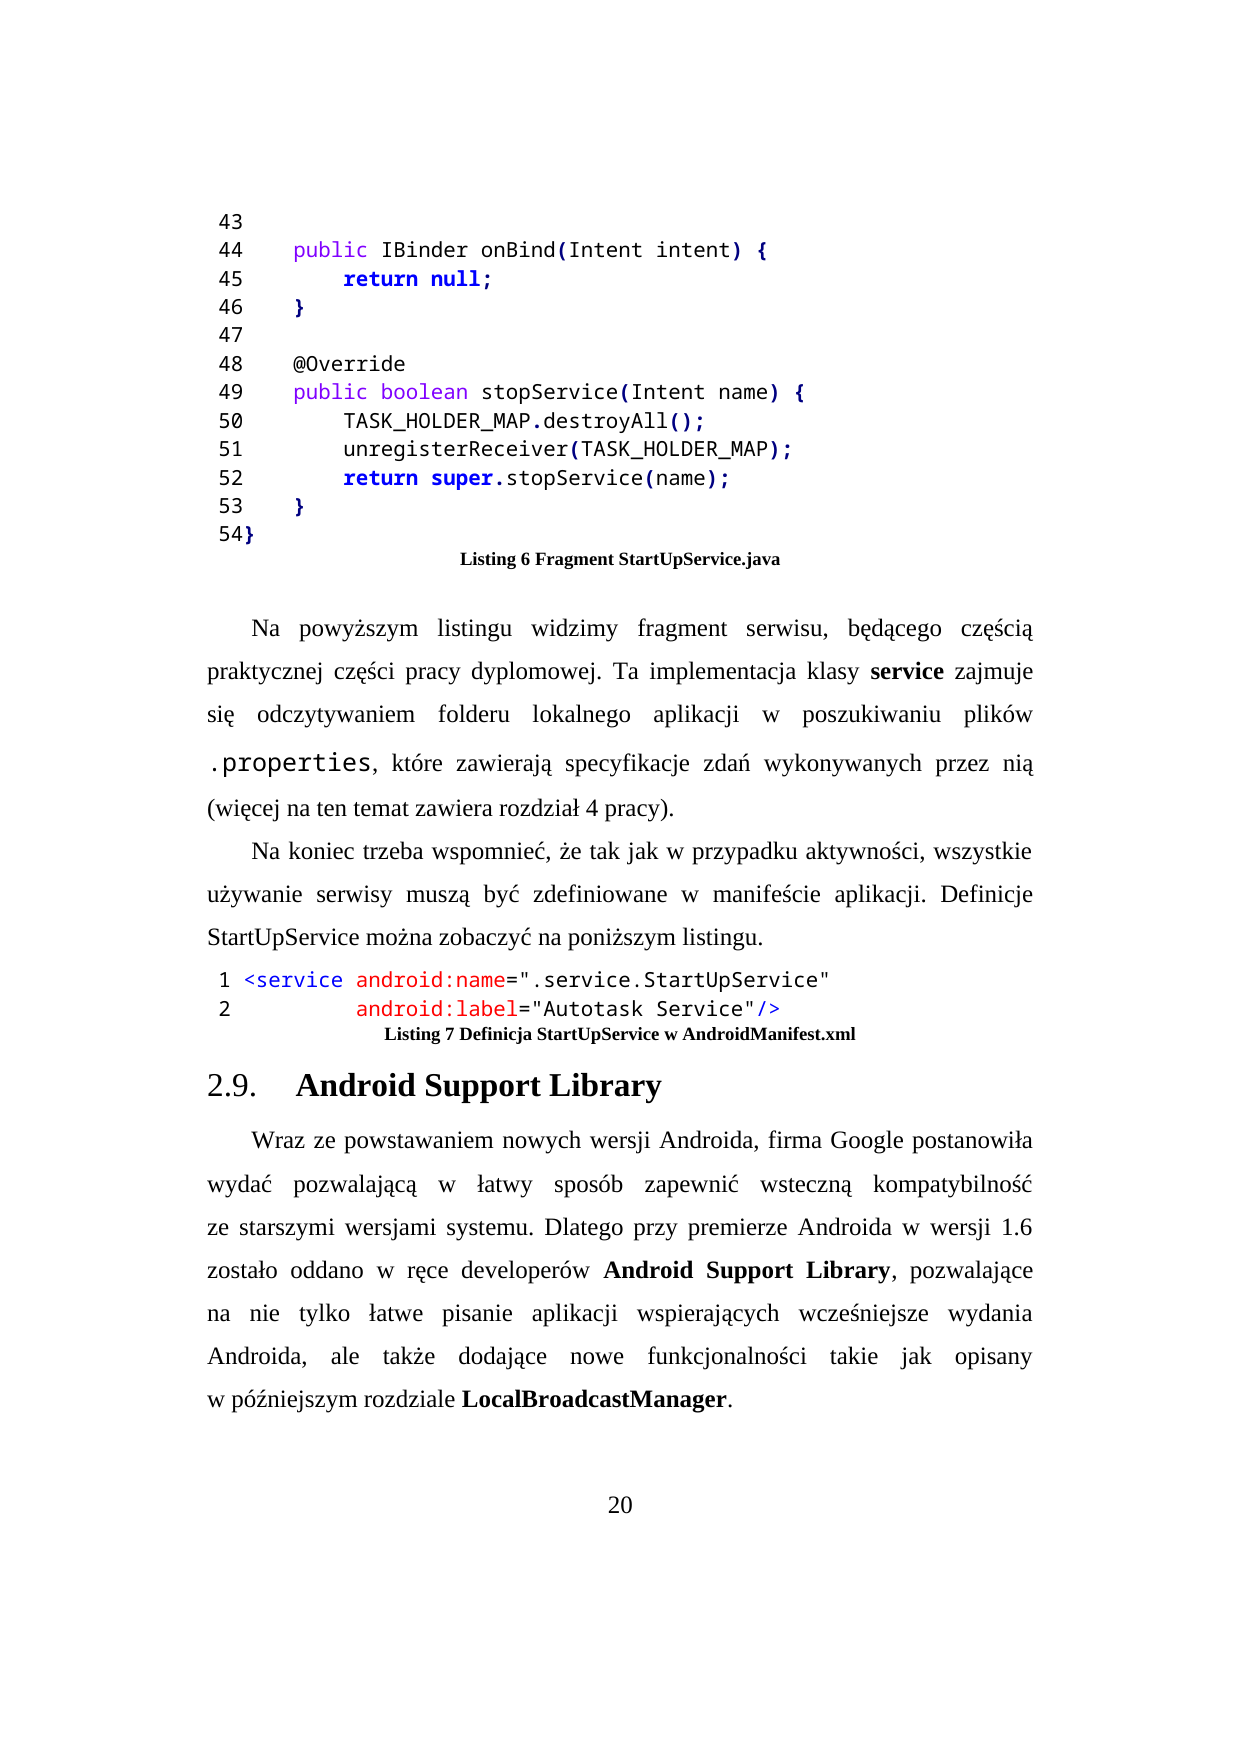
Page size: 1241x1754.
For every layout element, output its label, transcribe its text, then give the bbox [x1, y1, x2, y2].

text Na koniec trzeba wspomnieć, że tak jak w przypadku aktywności, wszystkie używanie serwisy muszą być zdefiniowane w manifeście aplikacji. Definicje StartUpService można zobaczyć na poniższym listingu. [207, 836, 1033, 951]
table_header 43 44 public IBinder onBind(Intent intent) { 45 return null; 46 } 47 48 @Override 49 public boolean stopService(Intent name) { 50 TASK_HOLDER_MAP.destroyAll(); 51 unregisterReceiver(TASK_HOLDER_MAP); 52 return super.stopService(name); 53 } 54} [207, 207, 1048, 548]
text Listing 7 Definicja StartUpService w AndroidManifest.xml [207, 1022, 1033, 1044]
text Listing 6 Fragment StartUpService.java [207, 548, 1033, 569]
text Wraz ze powstawaniem nowych wersji Androida, firma Google postanowiła wydać pozwalającą w łatwy sposób zapewnić wsteczną kompatybilność ze starszymi wersjami systemu. Dlatego przy premierze Androida w wersji 1.6 zostało oddano w ręce developerów Android Support Library, pozwalające na nie tylko łatwe pisanie aplikacji wspierających wcześniejsze wydania Androida, ale także dodające nowe funkcjonalności takie jak opisany w późniejszym rozdziale LocalBroadcastManager. [207, 1126, 1033, 1413]
text Na powyższym listingu widzimy fragment serwisu, będącego częścią praktycznej części pracy dyplomowej. Ta implementacja klasy service zajmuje się odczytywaniem folderu lokalnego aplikacji w poszukiwaniu plików .properties, które zawierają specyfikacje zdań wykonywanych przez nią (więcej na ten temat zawiera rozdział 4 pracy). [207, 613, 1033, 822]
table_header 1 <service android:name=".service.StartUpService" 2 android:label="Autotask Service"/> [207, 966, 1048, 1022]
subtitle Android Support Library [207, 1065, 1033, 1103]
